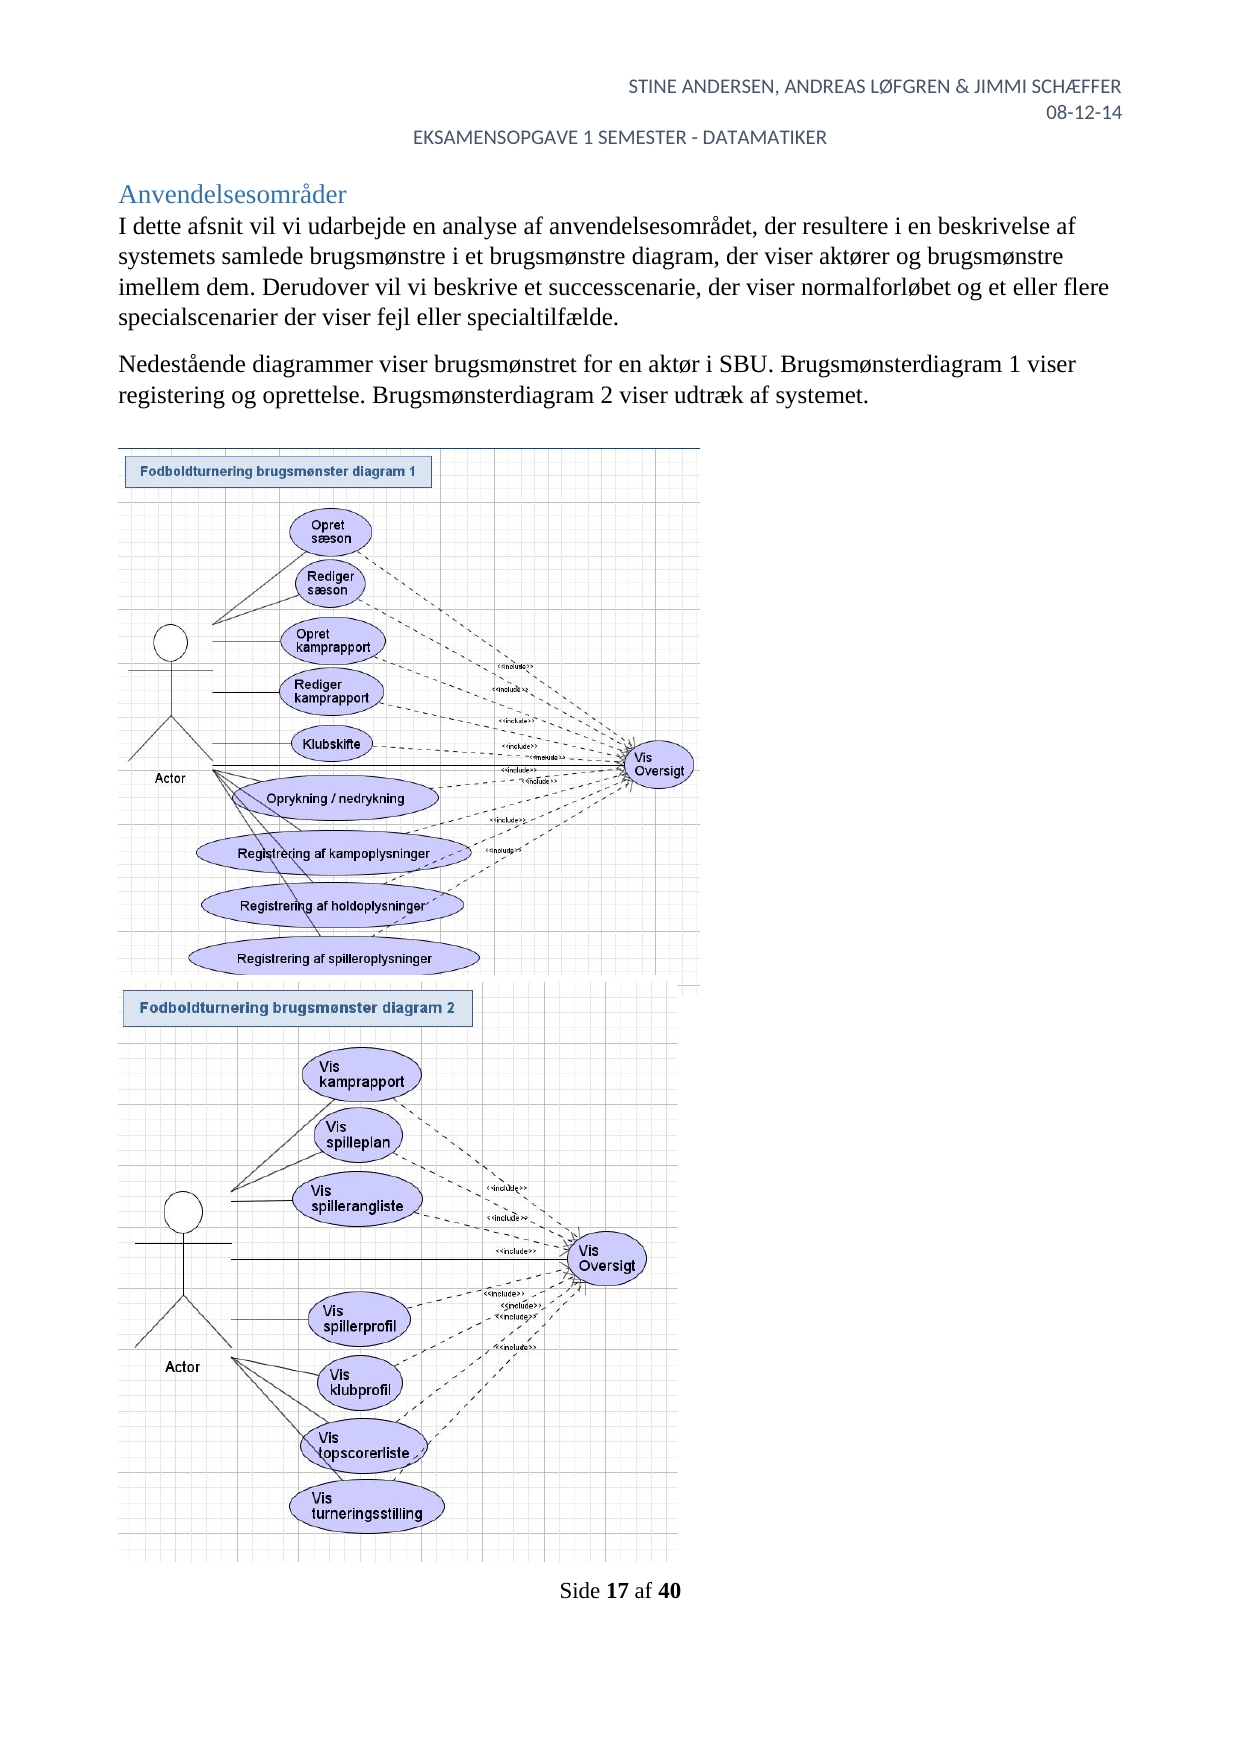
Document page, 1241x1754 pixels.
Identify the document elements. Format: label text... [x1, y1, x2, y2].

text I dette afsnit vil vi udarbejde en analyse af anvendelsesområdet, der resultere i en beskrivelse af systemets samlede brugsmønstre i et brugsmønstre diagram, der viser aktører og brugsmønstre imellem dem. Derudover vil vi beskrive et successcenarie, der viser normalforløbet og et eller flere specialscenarier der viser fejl eller specialtilfælde. [118, 211, 1122, 331]
subtitle Anvendelsesområder [118, 178, 1122, 209]
text Nedestående diagrammer viser brugsmønstret for en aktør i SBU. Brugsmønsterdiagram 1 viser registering og oprettelse. Brugsmønsterdiagram 2 viser udtræk af systemet. [118, 349, 1122, 408]
